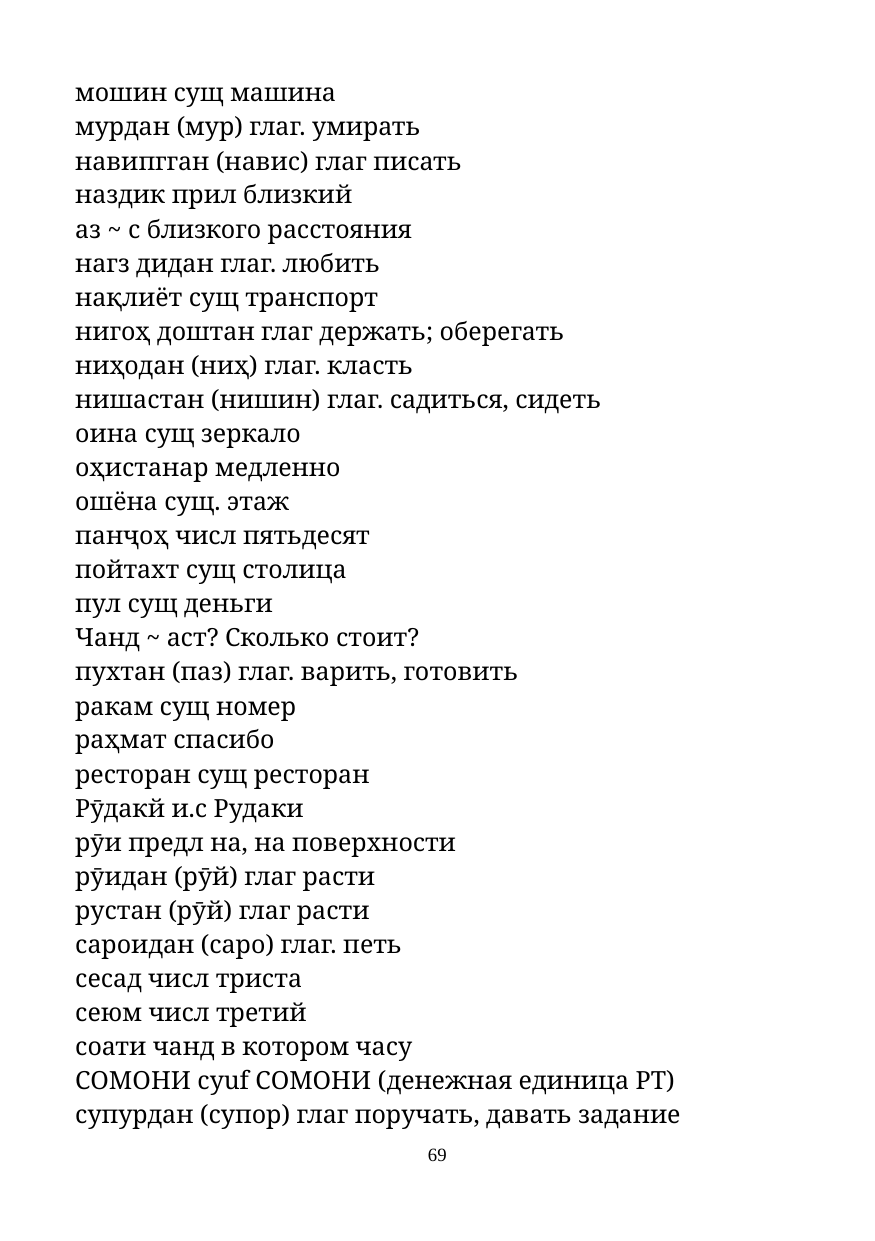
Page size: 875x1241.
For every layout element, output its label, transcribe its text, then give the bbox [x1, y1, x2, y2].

text ошёна сущ. этаж [75, 484, 799, 518]
text соати чанд в котором часу [75, 1029, 799, 1063]
text ресторан сущ ресторан [75, 756, 799, 790]
text сеюм числ третий [75, 995, 799, 1029]
text оҳистанар медленно [75, 450, 799, 484]
text сароидан (capo) глаг. петь [75, 927, 799, 961]
text сесад числ триста [75, 961, 799, 995]
text раҳмат спасибо [75, 722, 799, 756]
text Чанд ~ аст? Сколько стоит? [75, 620, 799, 654]
text мошин сущ машина [75, 75, 799, 109]
text нигоҳ доштан глаг держать; оберегать [75, 313, 799, 347]
text Рӯдакй и.с Рудаки [75, 790, 799, 824]
text супурдан (супор) глаг поручать, давать задание [75, 1097, 799, 1131]
text нагз дидан глаг. любить [75, 245, 799, 279]
text СОМОНИ cyuf СОМОНИ (денежная единица РТ) [75, 1063, 799, 1097]
text пойтахт сущ столица [75, 552, 799, 586]
text рӯидан (рӯй) глаг расти [75, 858, 799, 892]
text панҷоҳ числ пятьдесят [75, 518, 799, 552]
text наздик прил близкий [75, 177, 799, 211]
text навипгган (навис) глаг писать [75, 143, 799, 177]
text ракам сущ номер [75, 688, 799, 722]
text нишастан (нишин) глаг. садиться, сидеть [75, 382, 799, 416]
text оина сущ зеркало [75, 416, 799, 450]
text пул сущ деньги [75, 586, 799, 620]
text рустан (рӯй) глаг расти [75, 892, 799, 927]
text аз ~ с близкого расстояния [75, 211, 799, 245]
text рӯи предл на, на поверхности [75, 824, 799, 858]
text мурдан (мур) глаг. умирать [75, 109, 799, 143]
text ниҳодан (ниҳ) глаг. класть [75, 347, 799, 382]
text пухтан (паз) глаг. варить, готовить [75, 654, 799, 688]
text нақлиёт сущ транспорт [75, 279, 799, 313]
